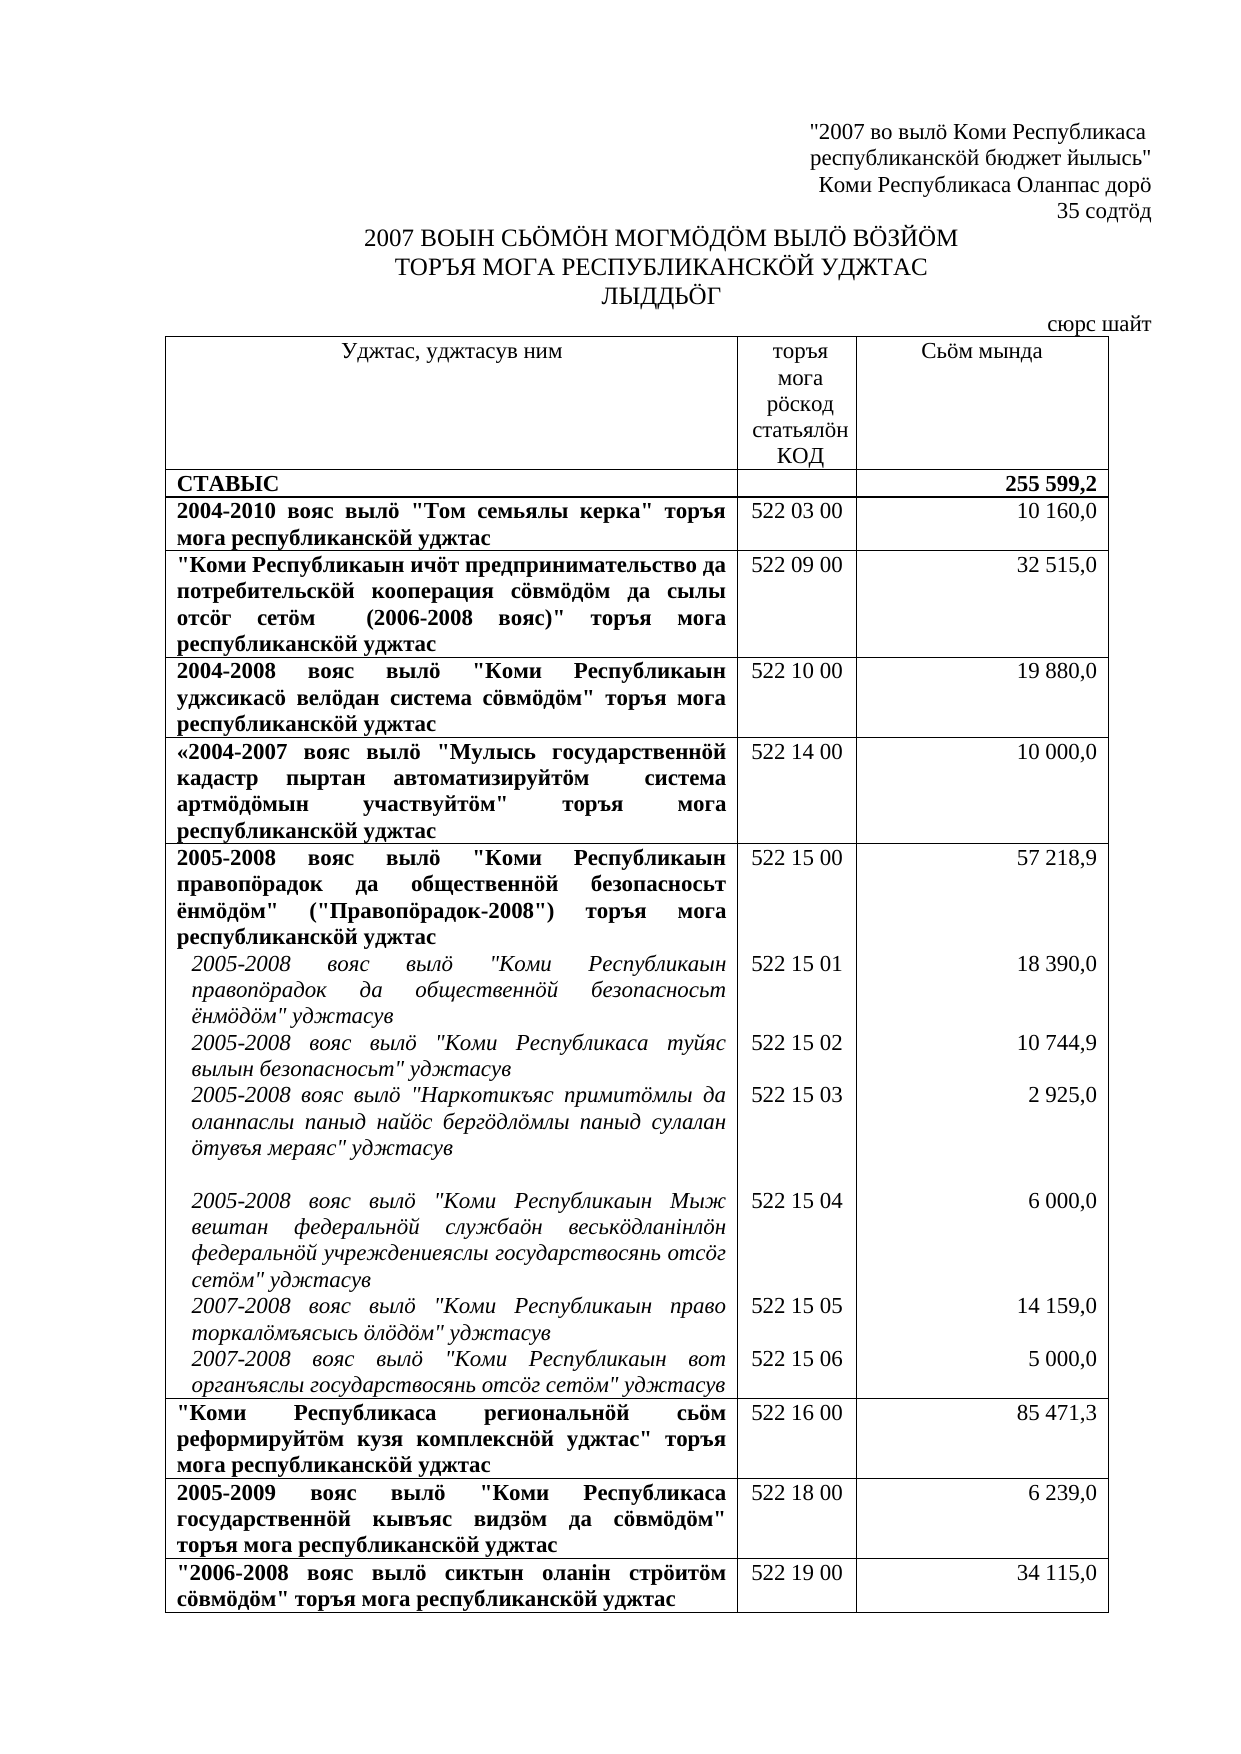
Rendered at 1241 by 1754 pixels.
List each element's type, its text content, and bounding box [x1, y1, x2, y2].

text 2007 ВОЫН СЬÖМÖН МОГМÖДÖМ ВЫЛÖ ВÖЗЙÖМ [177, 223, 1152, 252]
table_cell 522 14 00 [738, 738, 856, 843]
table_cell 522 15 04 [738, 1187, 856, 1292]
table_cell 522 18 00 [738, 1479, 856, 1558]
table_cell 18 390,0 [857, 950, 1108, 1029]
table_cell 522 15 01 [738, 950, 856, 1029]
table_cell 2005-2008 вояс вылö "Коми Республикаын Мыж вештан федеральнöй службаöн веськöдланiнлöн федеральнöй учреждениеяслы государствосянь отсöг сетöм" уджтасув [166, 1187, 737, 1292]
table_cell "Коми Республикаса региональнöй сьöм реформируйтöм кузя комплекснöй уджтас" торъя мога республиканскöй уджтас [166, 1399, 737, 1478]
text Коми Республикаса Оланпас дорö [177, 171, 1152, 197]
text республиканскöй бюджет йылысь" [177, 144, 1152, 171]
table_cell "2006-2008 вояс вылö сиктын оланiн стрöитöм сöвмöдöм" торъя мога республиканскöй уджтас [166, 1559, 737, 1612]
table_cell 2005-2008 вояс вылö "Коми Республикаса туйяс вылын безопасносьт" уджтасув [166, 1029, 737, 1081]
table_header торъя мога рöскод статьялöн КОД [738, 337, 856, 469]
table_cell 2005-2008 вояс вылö "Коми Республикаын правопöрадок да общественнöй безопасносьт ёнмöдöм" уджтасув [166, 950, 737, 1029]
table_cell 522 15 03 [738, 1081, 856, 1187]
table_cell 2005-2009 вояс вылö "Коми Республикаса государственнöй кывъяс видзöм да сöвмöдöм" торъя мога республиканскöй уджтас [166, 1479, 737, 1558]
table_cell "Коми Республикаын ичöт предпринимательство да потребительскöй кооперация сöвмöдöм да сылы отсöг сетöм (2006-2008 вояс)" торъя мога республиканскöй уджтас [166, 551, 737, 657]
table_cell 522 19 00 [738, 1559, 856, 1612]
table_cell 57 218,9 [857, 844, 1108, 949]
text сюрс шайт [177, 310, 1152, 336]
table_cell СТАВЫС [166, 470, 737, 496]
table_cell 522 09 00 [738, 551, 856, 657]
table_cell 522 16 00 [738, 1399, 856, 1478]
table_cell [738, 470, 856, 496]
table_cell 522 15 02 [738, 1029, 856, 1081]
table_cell 10 744,9 [857, 1029, 1108, 1081]
table_header Уджтас, уджтасув ним [166, 337, 737, 469]
table_cell 2004-2010 вояс вылö "Том семьялы керка" торъя мога республиканскöй уджтас [166, 498, 737, 550]
table_cell 10 000,0 [857, 738, 1108, 843]
table_cell 2005-2008 вояс вылö "Наркотикъяс примитöмлы да оланпаслы паныд найöс бергöдлöмлы паныд сулалан öтувъя мераяс" уджтасув [166, 1081, 737, 1187]
table_cell 2007-2008 вояс вылö "Коми Республикаын право торкалöмъясысь öлöдöм" уджтасув [166, 1292, 737, 1345]
table_cell 522 10 00 [738, 658, 856, 737]
table_cell 19 880,0 [857, 658, 1108, 737]
table_cell 2007-2008 вояс вылö "Коми Республикаын вот органъяслы государствосянь отсöг сетöм" уджтасув [166, 1345, 737, 1398]
table_cell 2 925,0 [857, 1081, 1108, 1187]
table_cell 522 03 00 [738, 498, 856, 550]
table_cell 6 000,0 [857, 1187, 1108, 1292]
table_cell 2004-2008 вояс вылö "Коми Республикаын уджсикасö велöдан система сöвмöдöм" торъя мога республиканскöй уджтас [166, 658, 737, 737]
table_cell 5 000,0 [857, 1345, 1108, 1398]
text 35 содтöд [177, 197, 1152, 223]
table_header Сьöм мында [857, 337, 1108, 469]
table_cell 2005-2008 вояс вылö "Коми Республикаын правопöрадок да общественнöй безопасносьт ёнмöдöм" ("Правопöрадок-2008") торъя мога республиканскöй уджтас [166, 844, 737, 949]
table_cell 6 239,0 [857, 1479, 1108, 1558]
text ТОРЪЯ МОГА РЕСПУБЛИКАНСКÖЙ УДЖТАС [177, 252, 1152, 281]
text ЛЫДДЬÖГ [177, 281, 1152, 310]
table_cell 85 471,3 [857, 1399, 1108, 1478]
table_cell 522 15 06 [738, 1345, 856, 1398]
table_cell «2004-2007 вояс вылö "Мулысь государственнöй кадастр пыртан автоматизируйтöм система артмöдöмын участвуйтöм" торъя мога республиканскöй уджтас [166, 738, 737, 843]
table_cell 34 115,0 [857, 1559, 1108, 1612]
table_cell 10 160,0 [857, 498, 1108, 550]
table_cell 255 599,2 [857, 470, 1108, 496]
table_cell 14 159,0 [857, 1292, 1108, 1345]
table_cell 522 15 00 [738, 844, 856, 949]
table_cell 522 15 05 [738, 1292, 856, 1345]
text "2007 во вылö Коми Республикаса [177, 118, 1152, 144]
table_cell 32 515,0 [857, 551, 1108, 657]
